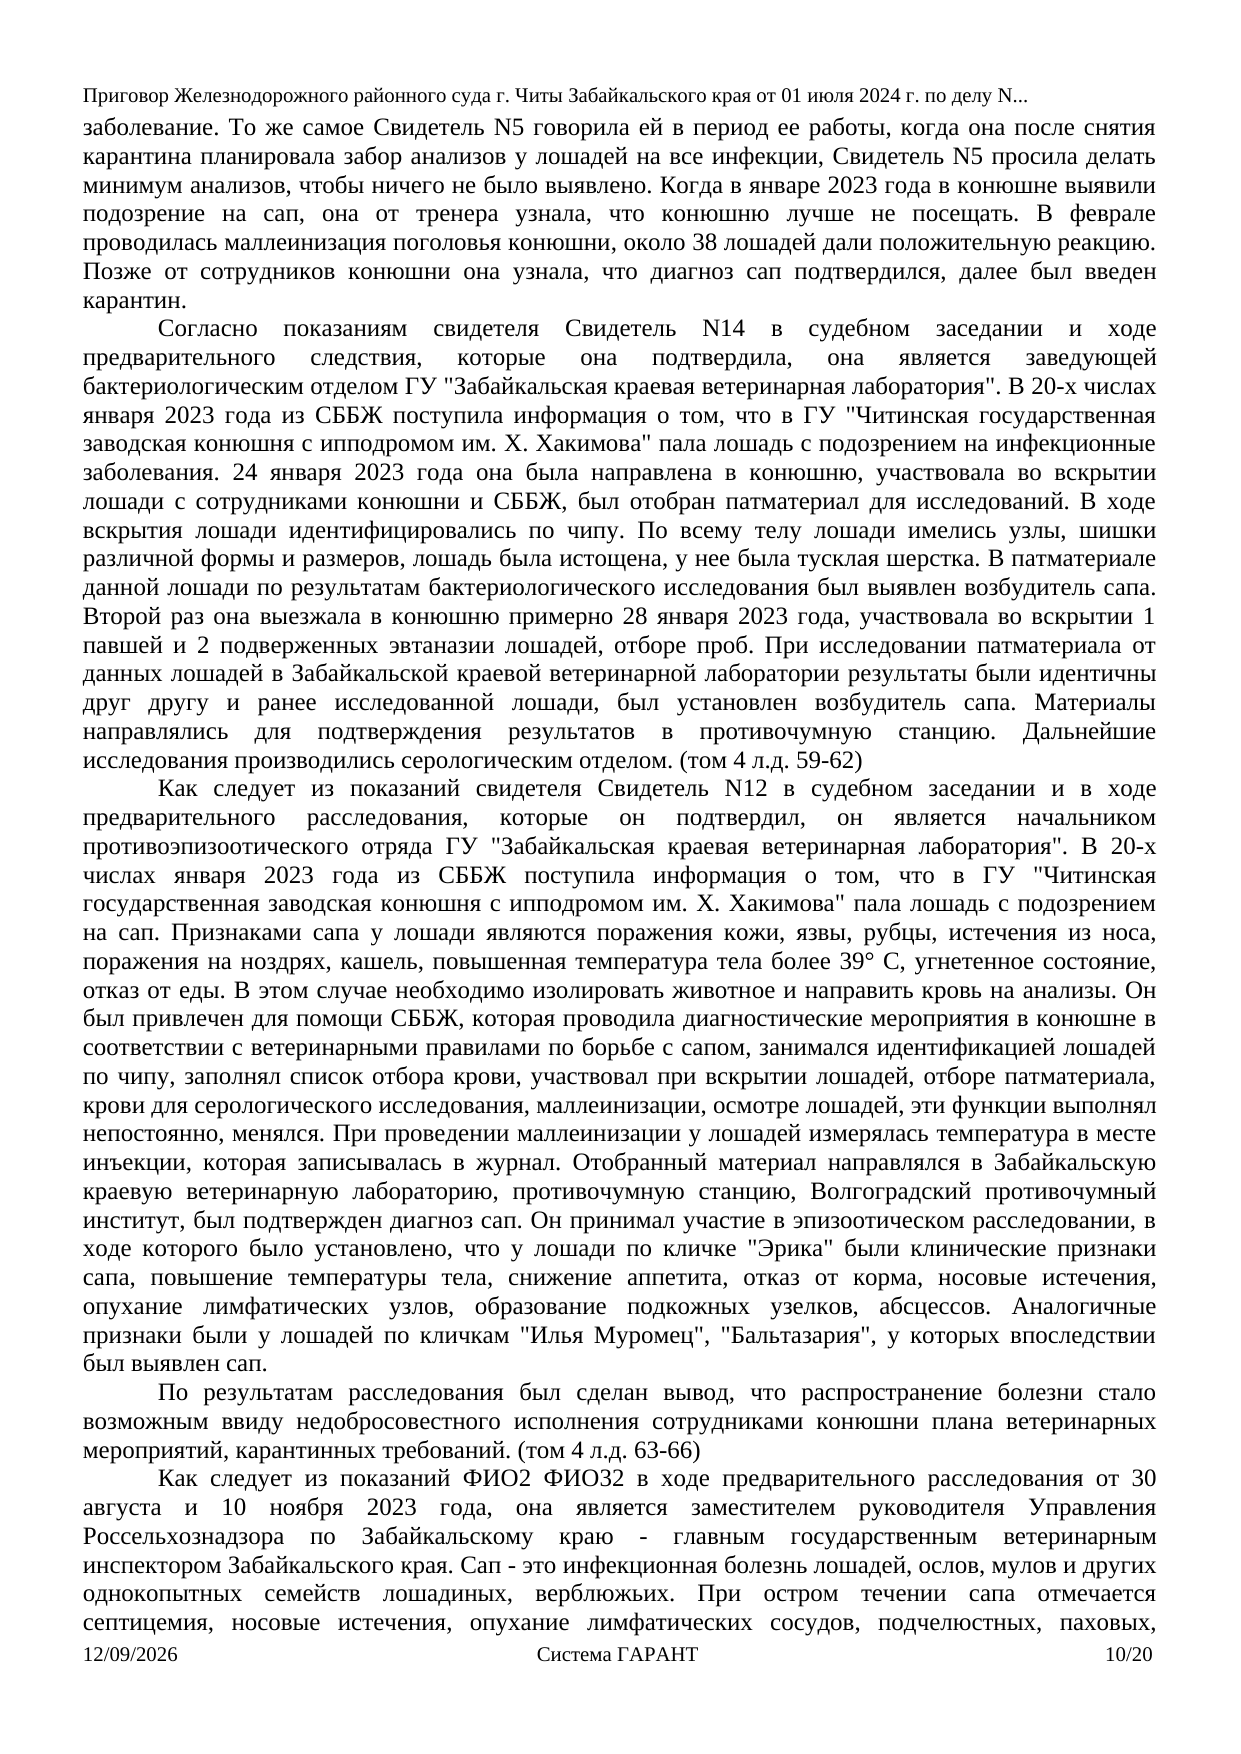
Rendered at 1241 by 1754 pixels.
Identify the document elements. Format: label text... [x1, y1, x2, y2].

text Как следует из показаний ФИО2 ФИО32 в ходе предварительного расследования от 30 августа и 10 ноября 2023 года, она является заместителем руководителя Управления Россельхознадзора по Забайкальскому краю - главным государственным ветеринарным инспектором Забайкальского края. Сап - это инфекционная болезнь лошадей, ослов, мулов и других однокопытных семейств лошадиных, верблюжьих. При остром течении сапа отмечается септицемия, носовые истечения, опухание лимфатических сосудов, подчелюстных, паховых, [83, 1463, 1157, 1636]
text По результатам расследования был сделан вывод, что распространение болезни стало возможным ввиду недобросовестного исполнения сотрудниками конюшни плана ветеринарных мероприятий, карантинных требований. (том 4 л.д. 63-66) [83, 1377, 1157, 1463]
text Согласно показаниям свидетеля Свидетель N14 в судебном заседании и ходе предварительного следствия, которые она подтвердила, она является заведующей бактериологическим отделом ГУ "Забайкальская краевая ветеринарная лаборатория". В 20-х числах января 2023 года из СББЖ поступила информация о том, что в ГУ "Читинская государственная заводская конюшня с ипподромом им. X. Хакимова" пала лошадь с подозрением на инфекционные заболевания. 24 января 2023 года она была направлена в конюшню, участвовала во вскрытии лошади с сотрудниками конюшни и СББЖ, был отобран патматериал для исследований. В ходе вскрытия лошади идентифицировались по чипу. По всему телу лошади имелись узлы, шишки различной формы и размеров, лошадь была истощена, у нее была тусклая шерстка. В патматериале данной лошади по результатам бактериологического исследования был выявлен возбудитель сапа. Второй раз она выезжала в конюшню примерно 28 января 2023 года, участвовала во вскрытии 1 павшей и 2 подверженных эвтаназии лошадей, отборе проб. При исследовании патматериала от данных лошадей в Забайкальской краевой ветеринарной лаборатории результаты были идентичны друг другу и ранее исследованной лошади, был установлен возбудитель сапа. Материалы направлялись для подтверждения результатов в противочумную станцию. Дальнейшие исследования производились серологическим отделом. (том 4 л.д. 59-62) [83, 313, 1157, 773]
text заболевание. То же самое Свидетель N5 говорила ей в период ее работы, когда она после снятия карантина планировала забор анализов у лошадей на все инфекции, Свидетель N5 просила делать минимум анализов, чтобы ничего не было выявлено. Когда в январе 2023 года в конюшне выявили подозрение на сап, она от тренера узнала, что конюшню лучше не посещать. В феврале проводилась маллеинизация поголовья конюшни, около 38 лошадей дали положительную реакцию. Позже от сотрудников конюшни она узнала, что диагноз сап подтвердился, далее был введен карантин. [83, 112, 1157, 313]
text Как следует из показаний свидетеля Свидетель N12 в судебном заседании и в ходе предварительного расследования, которые он подтвердил, он является начальником противоэпизоотического отряда ГУ "Забайкальская краевая ветеринарная лаборатория". В 20-х числах января 2023 года из СББЖ поступила информация о том, что в ГУ "Читинская государственная заводская конюшня с ипподромом им. X. Хакимова" пала лошадь с подозрением на сап. Признаками сапа у лошади являются поражения кожи, язвы, рубцы, истечения из носа, поражения на ноздрях, кашель, повышенная температура тела более 39° С, угнетенное состояние, отказ от еды. В этом случае необходимо изолировать животное и направить кровь на анализы. Он был привлечен для помощи СББЖ, которая проводила диагностические мероприятия в конюшне в соответствии с ветеринарными правилами по борьбе с сапом, занимался идентификацией лошадей по чипу, заполнял список отбора крови, участвовал при вскрытии лошадей, отборе патматериала, крови для серологического исследования, маллеинизации, осмотре лошадей, эти функции выполнял непостоянно, менялся. При проведении маллеинизации у лошадей измерялась температура в месте инъекции, которая записывалась в журнал. Отобранный материал направлялся в Забайкальскую краевую ветеринарную лабораторию, противочумную станцию, Волгоградский противочумный институт, был подтвержден диагноз сап. Он принимал участие в эпизоотическом расследовании, в ходе которого было установлено, что у лошади по кличке "Эрика" были клинические признаки сапа, повышение температуры тела, снижение аппетита, отказ от корма, носовые истечения, опухание лимфатических узлов, образование подкожных узелков, абсцессов. Аналогичные признаки были у лошадей по кличкам "Илья Муромец", "Бальтазария", у которых впоследствии был выявлен сап. [83, 773, 1157, 1377]
